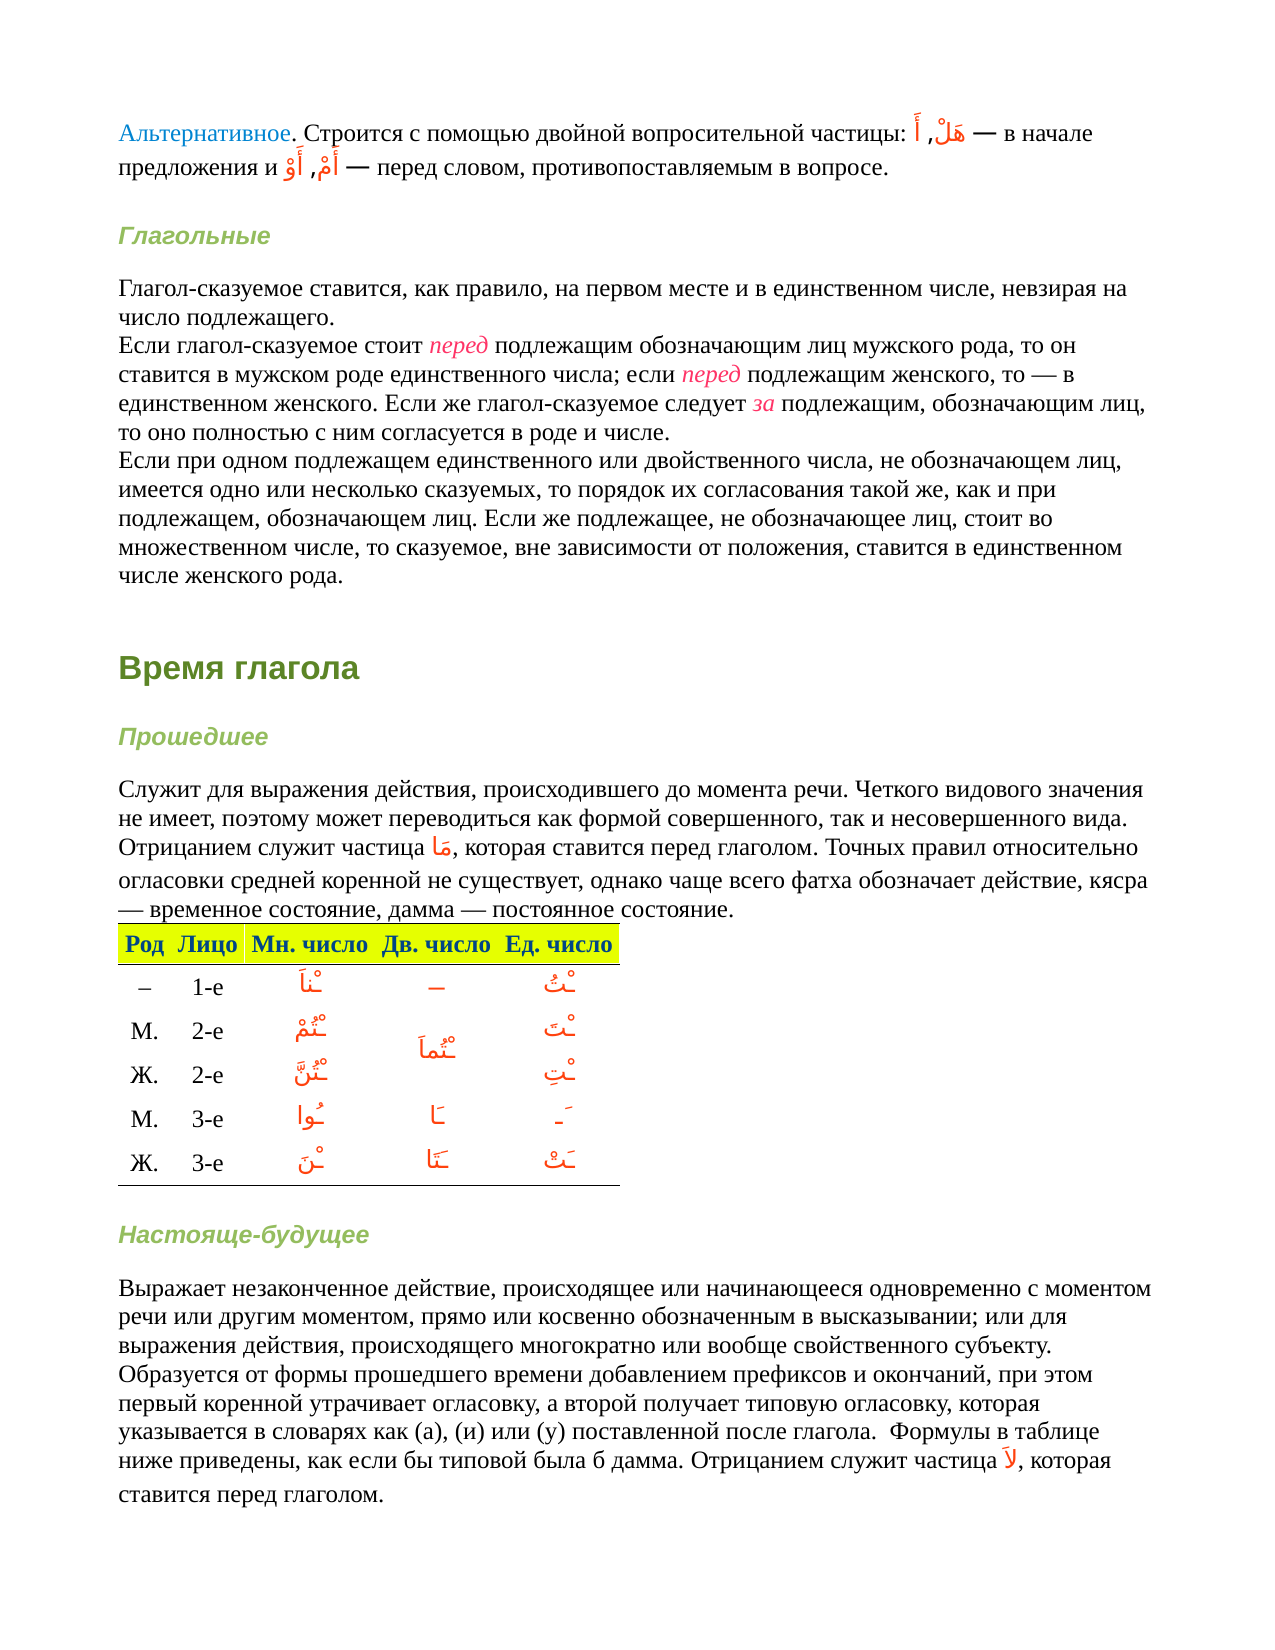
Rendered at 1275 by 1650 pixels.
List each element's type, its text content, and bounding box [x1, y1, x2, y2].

table_cell ـُوا [245, 1097, 375, 1141]
table_cell – [375, 965, 498, 1008]
table_cell ـْنَ [245, 1141, 375, 1185]
subtitle Настояще-будущее [118, 1220, 1157, 1249]
table_cell ـْناَ [245, 965, 375, 1008]
table_cell ـَتَا [375, 1141, 498, 1185]
table_cell ـْتِ [498, 1053, 619, 1097]
table_cell 3-е [171, 1097, 244, 1141]
table_cell 2-е [171, 1009, 244, 1053]
table_header Дв. число [375, 924, 498, 963]
text Глагол-сказуемое ставится, как правило, на первом месте и в единственном числе, невзирая на число подлежащего. [118, 273, 1157, 331]
table_cell Ж. [118, 1141, 171, 1185]
table_header Ед. число [498, 924, 619, 963]
text Служит для выражения действия, происходившего до момента речи. Четкого видового значения не имеет, поэтому может переводиться как формой совершенного, так и несовершенного вида. Отрицанием служит частица مَا, которая ставится перед глаголом. Точных правил относительно огласовки средней коренной не существует, однако чаще всего фатха обозначает действие, кясра — временное состояние, дамма — постоянное состояние. [118, 774, 1157, 923]
text Если при одном подлежащем единственного или двойственного числа, не обозначающем лиц, имеется одно или несколько сказуемых, то порядок их согласования такой же, как и при подлежащем, обозначающем лиц. Если же подлежащее, не обозначающее лиц, стоит во множественном числе, то сказуемое, вне зависимости от положения, ставится в единственном числе женского рода. [118, 446, 1157, 589]
table_cell М. [118, 1009, 171, 1053]
text Если глагол-сказуемое стоит перед подлежащим обозначающим лиц мужского рода, то он ставится в мужском роде единственного числа; если перед подлежащим женского, то — в единственном женского. Если же глагол-сказуемое следует за подлежащим, обозначающим лиц, то оно полностью с ним согласуется в роде и числе. [118, 331, 1157, 446]
table_cell М. [118, 1097, 171, 1141]
subtitle Время глагола [118, 648, 1157, 687]
table_header Лицо [171, 924, 244, 963]
table_cell ـَا [375, 1097, 498, 1141]
table_cell ـْتُ [498, 965, 619, 1008]
table_cell – [118, 965, 171, 1008]
subtitle Прошедшее [118, 722, 1157, 751]
table_cell ـْتُنَّ [245, 1053, 375, 1097]
table_cell ـْتَ [498, 1009, 619, 1053]
text Выражает незаконченное действие, происходящее или начинающееся одновременно с моментом речи или другим моментом, прямо или косвенно обозначенным в высказывании; или для выражения действия, происходящего многократно или вообще свойственного субъекту. Образуется от формы прошедшего времени добавлением префиксов и окончаний, при этом первый коренной утрачивает огласовку, а второй получает типовую огласовку, которая указывается в словарях как (а), (и) или (у) поставленной после глагола. Формулы в таблице ниже приведены, как если бы типовой была б дамма. Отрицанием служит частица ﻻَ, которая ставится перед глаголом. [118, 1273, 1157, 1507]
table_cell 1-е [171, 965, 244, 1008]
table_cell ـْتُمْ [245, 1009, 375, 1053]
table_header Мн. число [245, 924, 375, 963]
table_cell ـَ [498, 1097, 619, 1141]
table_cell 2-е [171, 1053, 244, 1097]
table_cell 3-е [171, 1141, 244, 1185]
table_cell ـْتُماَ [375, 1009, 498, 1097]
table_header Род [118, 924, 171, 963]
subtitle Глагольные [118, 221, 1157, 249]
table_cell Ж. [118, 1053, 171, 1097]
text Альтернативное. Строится с помощью двойной вопросительной частицы: هَلْ, أَ — в начале предложения и أَمْ, أَوْ — перед словом, противопоставляемым в вопросе. [118, 118, 1157, 185]
table_cell ـَتْ [498, 1141, 619, 1185]
